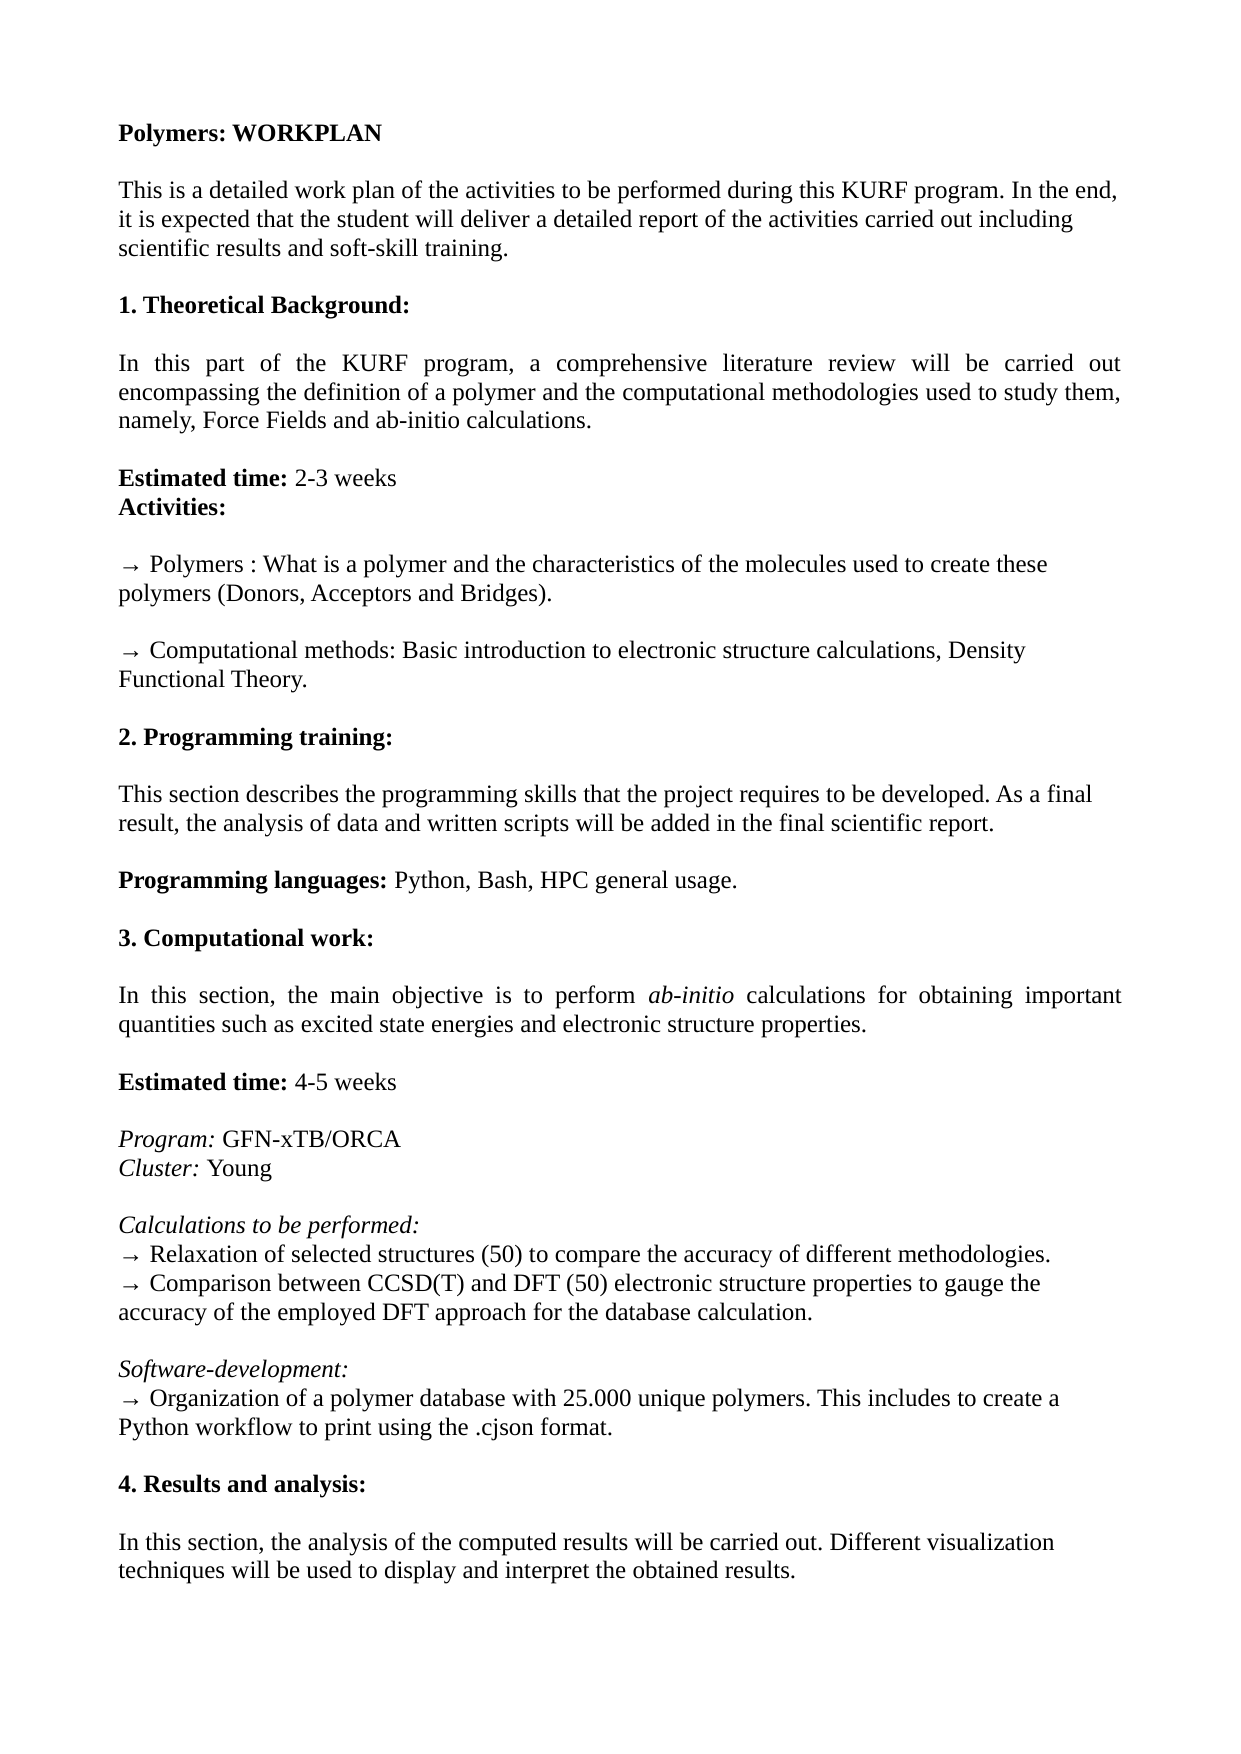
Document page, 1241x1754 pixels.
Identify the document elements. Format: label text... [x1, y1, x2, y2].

text In this section, the main objective is to perform ab-initio calculations for obtaining important quantities such as excited state energies and electronic structure properties. [118, 981, 1122, 1038]
text Functional Theory. [118, 664, 1122, 693]
text Polymers: WORKPLAN [118, 118, 1122, 147]
text → Organization of a polymer database with 25.000 unique polymers. This includes to create a Python workflow to print using the .cjson format. [118, 1383, 1122, 1441]
text 4. Results and analysis: [118, 1469, 1122, 1498]
text → Computational methods: Basic introduction to electronic structure calculations, Density [118, 636, 1122, 664]
text Activities: [118, 492, 1122, 521]
text 3. Computational work: [118, 923, 1122, 952]
text Calculations to be performed: [118, 1211, 1122, 1239]
text Programming languages: Python, Bash, HPC general usage. [118, 866, 1122, 894]
text it is expected that the student will deliver a detailed report of the activities carried out including [118, 204, 1122, 233]
text 2. Programming training: [118, 722, 1122, 751]
text Cluster: Young [118, 1153, 1122, 1182]
text This is a detailed work plan of the activities to be performed during this KURF program. In the end, [118, 176, 1122, 204]
text 1. Theoretical Background: [118, 291, 1122, 319]
text Software-development: [118, 1354, 1122, 1383]
text scientific results and soft-skill training. [118, 233, 1122, 262]
text → Polymers : What is a polymer and the characteristics of the molecules used to create these polymers (Donors, Acceptors and Bridges). [118, 549, 1122, 607]
text → Relaxation of selected structures (50) to compare the accuracy of different methodologies. [118, 1239, 1122, 1268]
text This section describes the programming skills that the project requires to be developed. As a final [118, 779, 1122, 808]
text techniques will be used to display and interpret the obtained results. [118, 1556, 1122, 1584]
text Estimated time: 2-3 weeks [118, 463, 1122, 492]
text In this section, the analysis of the computed results will be carried out. Different visualization [118, 1527, 1122, 1556]
text Estimated time: 4-5 weeks [118, 1067, 1122, 1096]
text result, the analysis of data and written scripts will be added in the final scientific report. [118, 808, 1122, 837]
text Program: GFN-xTB/ORCA [118, 1124, 1122, 1153]
text In this part of the KURF program, a comprehensive literature review will be carried out encompassing the definition of a polymer and the computational methodologies used to study them, namely, Force Fields and ab-initio calculations. [118, 348, 1122, 434]
text → Comparison between CCSD(T) and DFT (50) electronic structure properties to gauge the accuracy of the employed DFT approach for the database calculation. [118, 1268, 1122, 1326]
